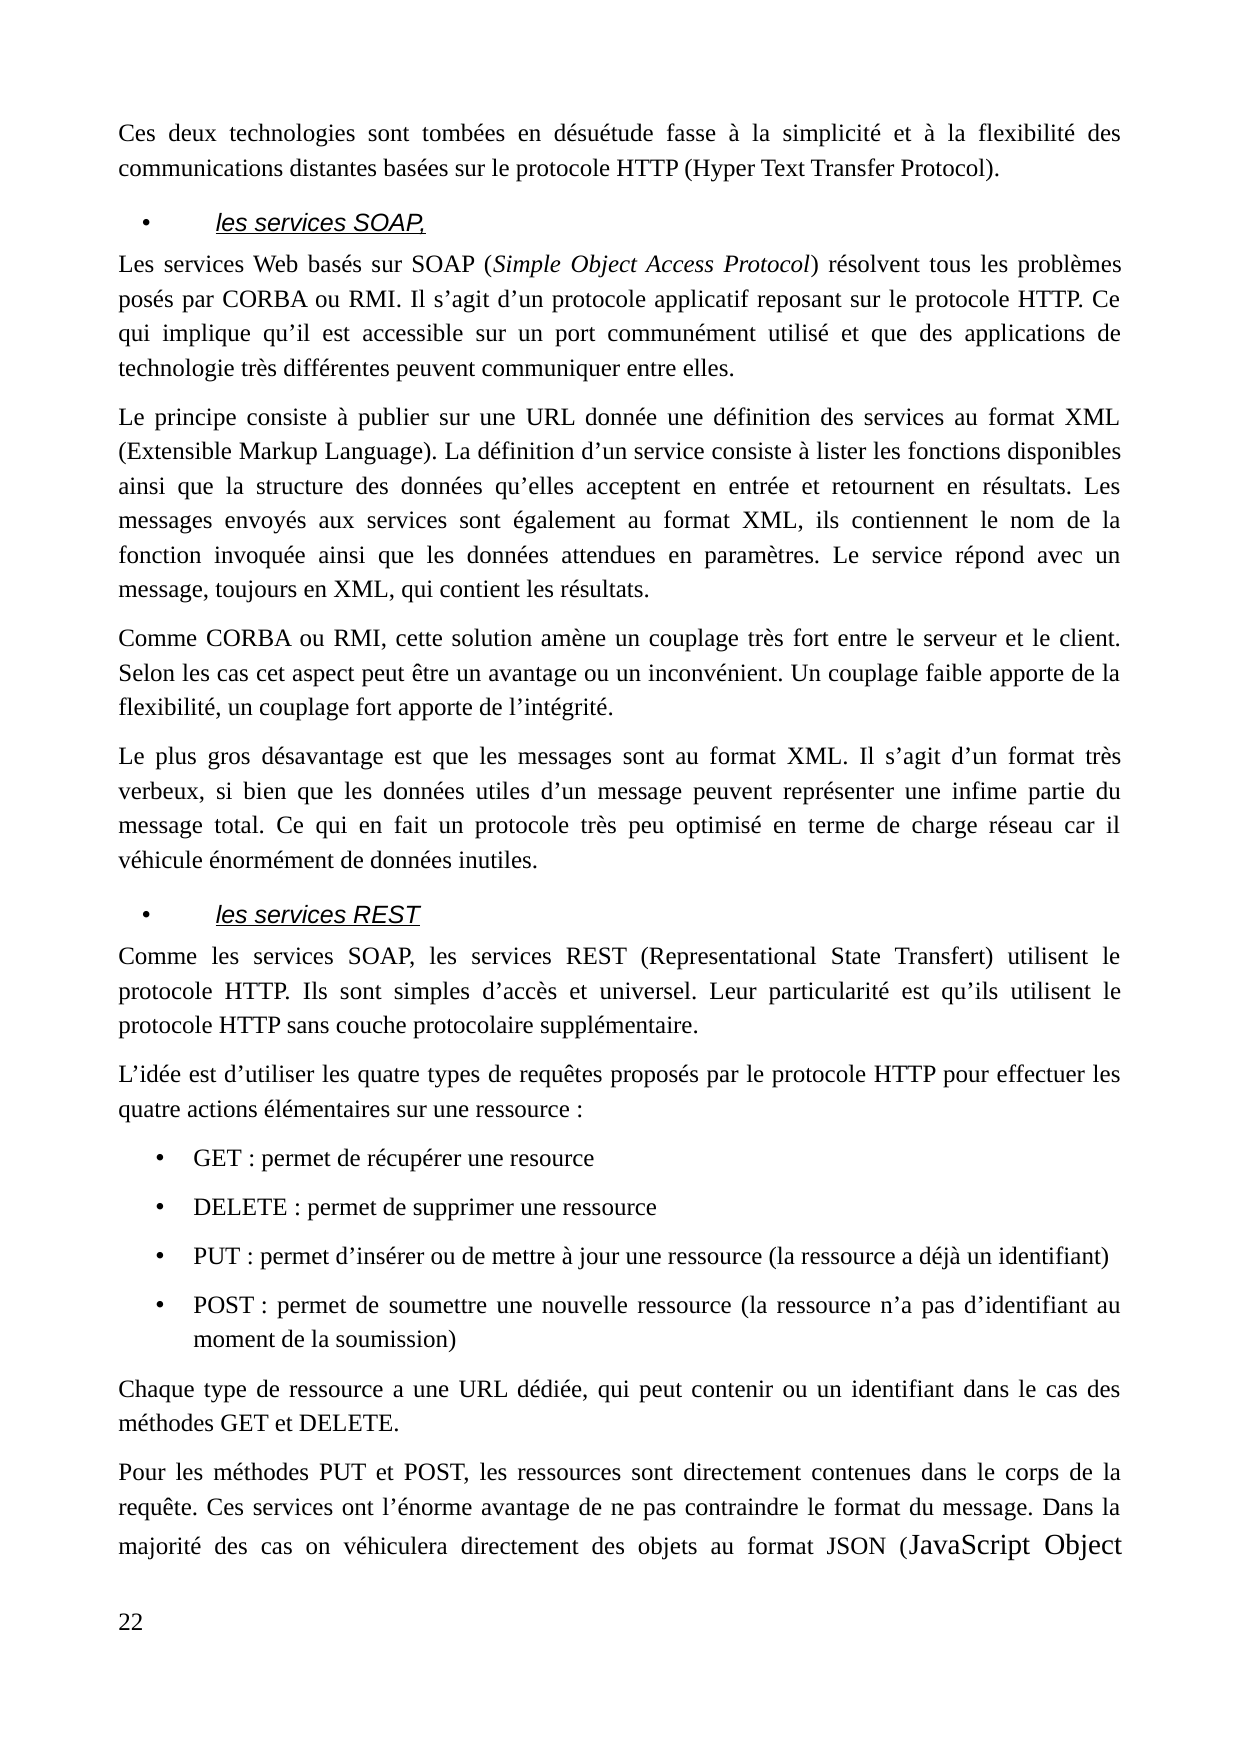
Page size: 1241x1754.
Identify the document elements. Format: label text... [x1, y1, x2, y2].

list GET : permet de récupérer une resource [156, 1143, 1122, 1172]
text Comme CORBA ou RMI, cette solution amène un couplage très fort entre le serveur et le client. Selon les cas cet aspect peut être un avantage ou un inconvénient. Un couplage faible apporte de la flexibilité, un couplage fort apporte de l’intégrité. [118, 623, 1122, 721]
text Comme les services SOAP, les services REST (Representational State Transfert) utilisent le protocole HTTP. Ils sont simples d’accès et universel. Leur particularité est qu’ils utilisent le protocole HTTP sans couche protocolaire supplémentaire. [118, 941, 1122, 1039]
subtitle les services REST [142, 900, 1122, 929]
text Le principe consiste à publier sur une URL donnée une définition des services au format XML (Extensible Markup Language). La définition d’un service consiste à lister les fonctions disponibles ainsi que la structure des données qu’elles acceptent en entrée et retournent en résultats. Les messages envoyés aux services sont également au format XML, ils contiennent le nom de la fonction invoquée ainsi que les données attendues en paramètres. Le service répond avec un message, toujours en XML, qui contient les résultats. [118, 402, 1122, 603]
text Ces deux technologies sont tombées en désuétude fasse à la simplicité et à la flexibilité des communications distantes basées sur le protocole HTTP (Hyper Text Transfer Protocol). [118, 118, 1122, 181]
list DELETE : permet de supprimer une ressource [156, 1192, 1122, 1221]
text L’idée est d’utiliser les quatre types de requêtes proposés par le protocole HTTP pour effectuer les quatre actions élémentaires sur une ressource : [118, 1059, 1122, 1123]
subtitle les services SOAP, [142, 208, 1122, 237]
text Pour les méthodes PUT et POST, les ressources sont directement contenues dans le corps de la requête. Ces services ont l’énorme avantage de ne pas contraindre le format du message. Dans la majorité des cas on véhiculera directement des objets au format JSON (JavaScript Object [118, 1457, 1122, 1561]
text Le plus gros désavantage est que les messages sont au format XML. Il s’agit d’un format très verbeux, si bien que les données utiles d’un message peuvent représenter une infime partie du message total. Ce qui en fait un protocole très peu optimisé en terme de charge réseau car il véhicule énormément de données inutiles. [118, 741, 1122, 873]
text Les services Web basés sur SOAP (Simple Object Access Protocol) résolvent tous les problèmes posés par CORBA ou RMI. Il s’agit d’un protocole applicatif reposant sur le protocole HTTP. Ce qui implique qu’il est accessible sur un port communément utilisé et que des applications de technologie très différentes peuvent communiquer entre elles. [118, 249, 1122, 381]
text Chaque type de ressource a une URL dédiée, qui peut contenir ou un identifiant dans le cas des méthodes GET et DELETE. [118, 1374, 1122, 1437]
list POST : permet de soumettre une nouvelle ressource (la ressource n’a pas d’identifiant au moment de la soumission) [156, 1290, 1122, 1353]
list PUT : permet d’insérer ou de mettre à jour une ressource (la ressource a déjà un identifiant) [156, 1241, 1122, 1270]
